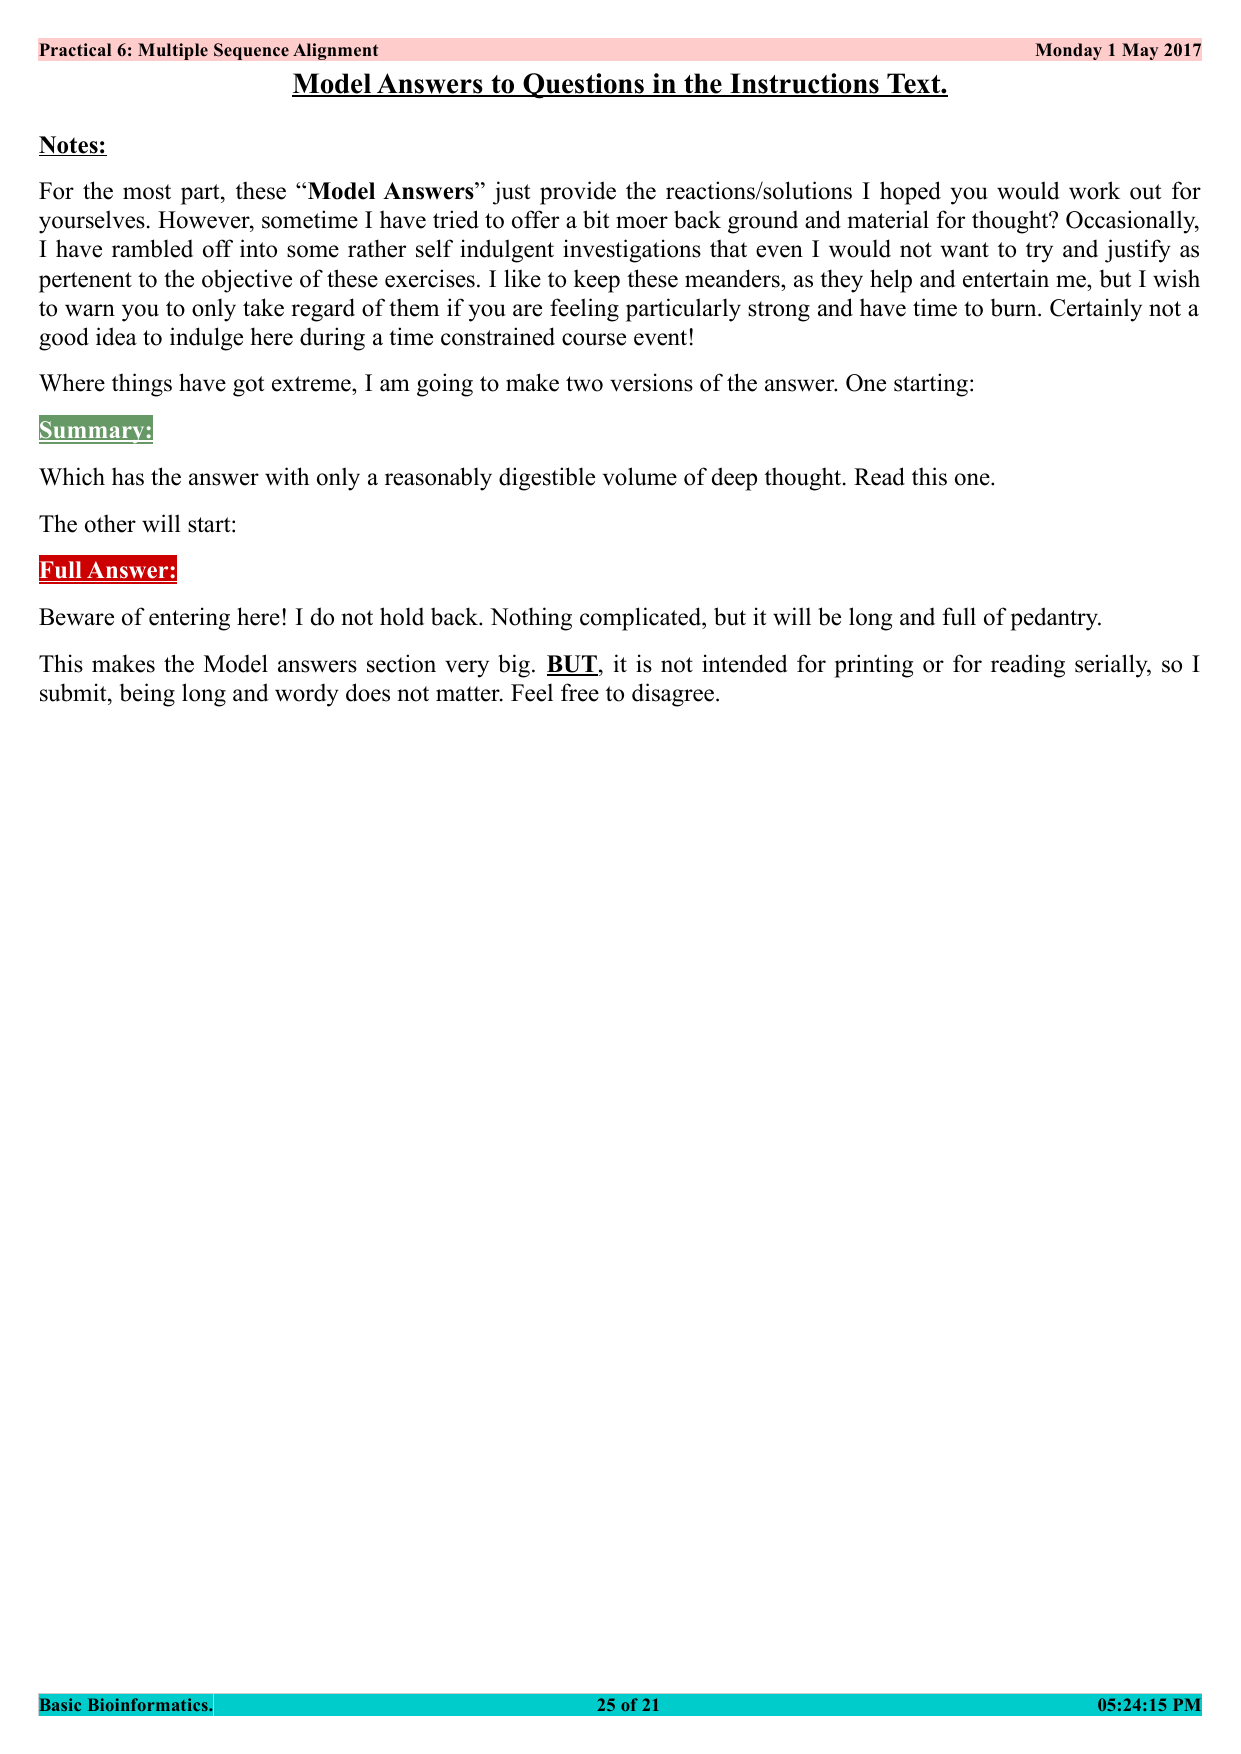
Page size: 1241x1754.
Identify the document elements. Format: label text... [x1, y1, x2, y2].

text For the most part, these “Model Answers” just provide the reactions/solutions I hoped you would work out for yourselves. However, sometime I have tried to offer a bit moer back ground and material for thought? Occasionally, I have rambled off into some rather self indulgent investigations that even I would not want to try and justify as pertenent to the objective of these exercises. I like to keep these meanders, as they help and entertain me, but I wish to warn you to only take regard of them if you are feeling particularly strong and have time to burn. Certainly not a good idea to indulge here during a time constrained course event! [38, 176, 1202, 351]
text Model Answers to Questions in the Instructions Text. [38, 66, 1202, 100]
text Beware of entering here! I do not hold back. Nothing complicated, but it will be long and full of pedantry. [38, 602, 1202, 631]
text Summary: [38, 415, 1202, 444]
text Which has the answer with only a reasonably digestible volume of deep thought. Read this one. [38, 462, 1202, 491]
text Where things have got extreme, I am going to make two versions of the answer. One starting: [38, 368, 1202, 397]
text The other will start: [38, 509, 1202, 538]
text This makes the Model answers section very big. BUT, it is not intended for printing or for reading serially, so I submit, being long and wordy does not matter. Feel free to disagree. [38, 649, 1202, 707]
text Notes: [38, 129, 1202, 158]
text Full Answer: [38, 555, 1202, 584]
